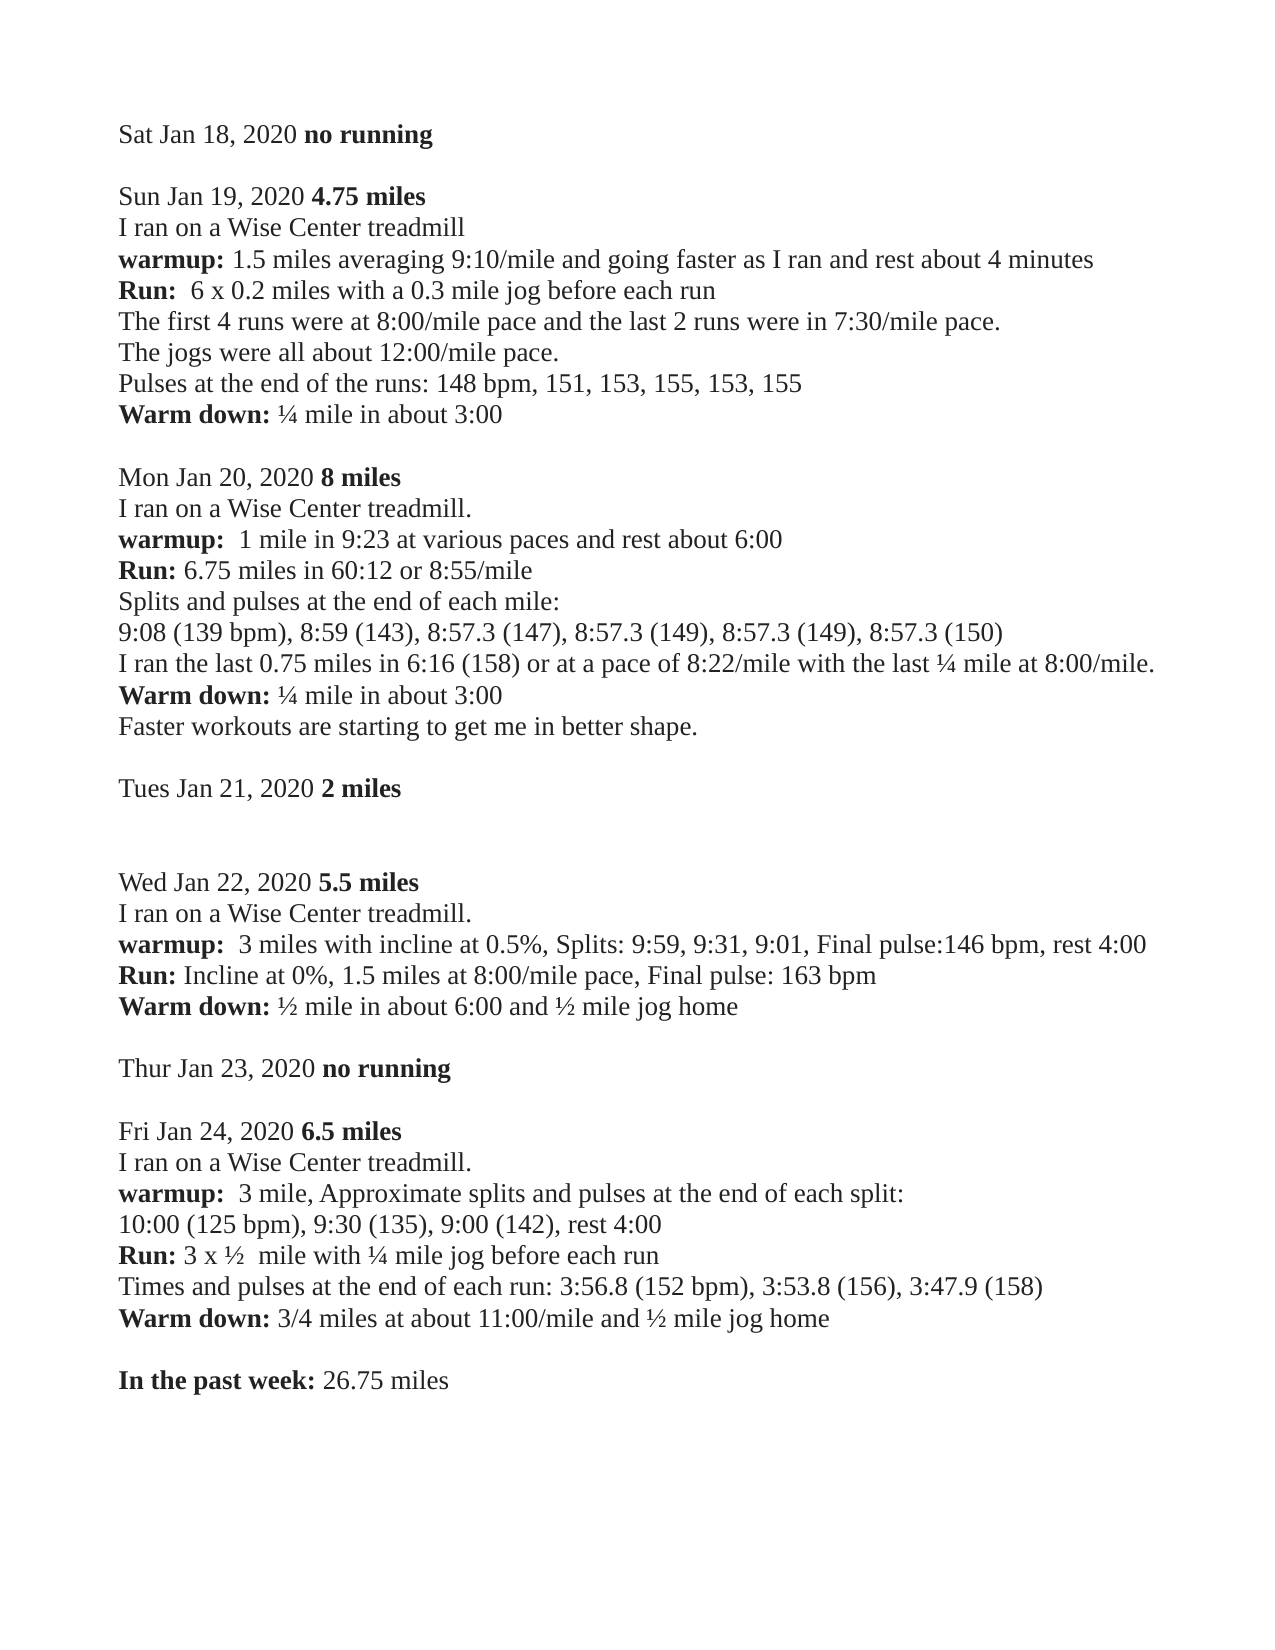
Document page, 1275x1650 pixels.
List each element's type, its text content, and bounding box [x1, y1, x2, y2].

text The first 4 runs were at 8:00/mile pace and the last 2 runs were in 7:30/mile pace. [118, 305, 1161, 336]
text warmup: 1 mile in 9:23 at various paces and rest about 6:00 [118, 523, 1161, 554]
text Warm down: ¼ mile in about 3:00 [118, 398, 1161, 429]
text Run: 6 x 0.2 miles with a 0.3 mile jog before each run [118, 274, 1161, 305]
text Wed Jan 22, 2020 5.5 miles [118, 866, 1161, 897]
text Faster workouts are starting to get me in better shape. [118, 710, 1161, 741]
text Splits and pulses at the end of each mile: [118, 585, 1161, 616]
text 10:00 (125 bpm), 9:30 (135), 9:00 (142), rest 4:00 [118, 1208, 1161, 1239]
text I ran on a Wise Center treadmill. [118, 897, 1161, 928]
text Pulses at the end of the runs: 148 bpm, 151, 153, 155, 153, 155 [118, 367, 1161, 398]
text Warm down: 3/4 miles at about 11:00/mile and ½ mile jog home [118, 1302, 1161, 1333]
text Run: Incline at 0%, 1.5 miles at 8:00/mile pace, Final pulse: 163 bpm [118, 959, 1161, 990]
text I ran on a Wise Center treadmill [118, 212, 1161, 243]
text Mon Jan 20, 2020 8 miles [118, 461, 1161, 492]
text Warm down: ½ mile in about 6:00 and ½ mile jog home [118, 990, 1161, 1021]
text In the past week: 26.75 miles [118, 1364, 1161, 1395]
text Warm down: ¼ mile in about 3:00 [118, 679, 1161, 710]
text Fri Jan 24, 2020 6.5 miles [118, 1115, 1161, 1146]
text I ran on a Wise Center treadmill. [118, 1146, 1161, 1177]
text warmup: 1.5 miles averaging 9:10/mile and going faster as I ran and rest about 4 minutes [118, 243, 1161, 274]
text I ran the last 0.75 miles in 6:16 (158) or at a pace of 8:22/mile with the last ¼ mile at 8:00/mile. [118, 648, 1161, 679]
text warmup: 3 miles with incline at 0.5%, Splits: 9:59, 9:31, 9:01, Final pulse:146 bpm, rest 4:00 [118, 928, 1161, 959]
text 9:08 (139 bpm), 8:59 (143), 8:57.3 (147), 8:57.3 (149), 8:57.3 (149), 8:57.3 (150) [118, 616, 1161, 648]
text Times and pulses at the end of each run: 3:56.8 (152 bpm), 3:53.8 (156), 3:47.9 (158) [118, 1271, 1161, 1302]
text Run: 3 x ½ mile with ¼ mile jog before each run [118, 1239, 1161, 1271]
text Run: 6.75 miles in 60:12 or 8:55/mile [118, 554, 1161, 585]
text Thur Jan 23, 2020 no running [118, 1052, 1161, 1084]
text I ran on a Wise Center treadmill. [118, 492, 1161, 523]
text The jogs were all about 12:00/mile pace. [118, 336, 1161, 367]
text warmup: 3 mile, Approximate splits and pulses at the end of each split: [118, 1177, 1161, 1208]
text Sat Jan 18, 2020 no running [118, 118, 1161, 149]
text Tues Jan 21, 2020 2 miles [118, 772, 1161, 803]
text Sun Jan 19, 2020 4.75 miles [118, 180, 1161, 212]
